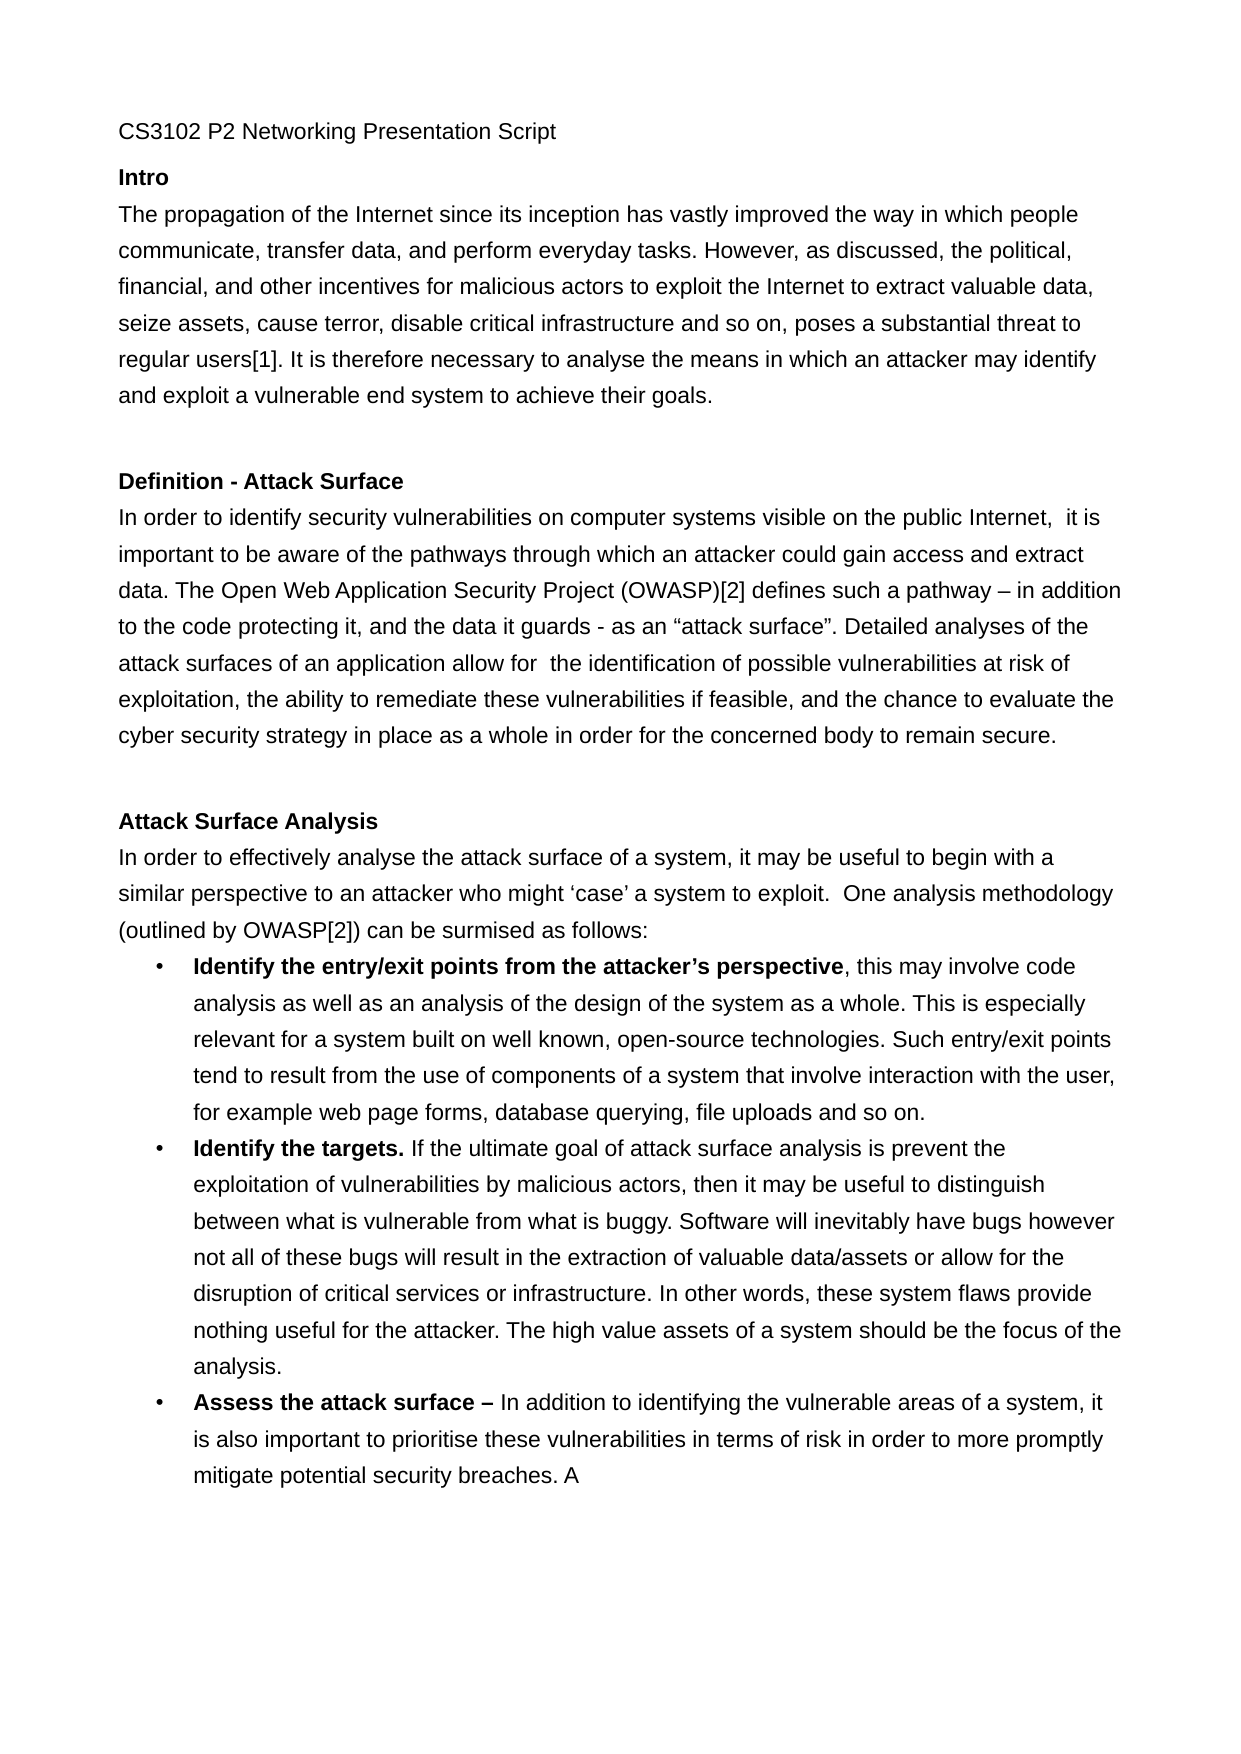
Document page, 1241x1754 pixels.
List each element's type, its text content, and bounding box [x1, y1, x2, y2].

text Intro [118, 164, 1122, 191]
text Attack Surface Analysis [118, 808, 1122, 834]
list Assess the attack surface – In addition to identifying the vulnerable areas of a system, it is also important to prioritise these vulnerabilities in terms of risk in order to more promptly mitigate potential security breaches. A [156, 1389, 1122, 1488]
text The propagation of the Internet since its inception has vastly improved the way in which people communicate, transfer data, and perform everyday tasks. However, as discussed, the political, financial, and other incentives for malicious actors to exploit the Internet to extract valuable data, seize assets, cause terror, disable critical infrastructure and so on, poses a substantial threat to regular users[1]. It is therefore necessary to analyse the means in which an attacker may identify and exploit a vulnerable end system to achieve their goals. [118, 201, 1122, 409]
text Definition - Attack Surface [118, 468, 1122, 494]
list Identify the targets. If the ultimate goal of attack surface analysis is prevent the exploitation of vulnerabilities by malicious actors, then it may be useful to distinguish between what is vulnerable from what is buggy. Software will inevitably have bugs however not all of these bugs will result in the extraction of valuable data/assets or allow for the disruption of critical services or infrastructure. In other words, these system flaws provide nothing useful for the attacker. The high value assets of a system should be the focus of the analysis. [156, 1135, 1122, 1379]
text In order to identify security vulnerabilities on computer systems visible on the public Internet, it is important to be aware of the pathways through which an attacker could gain access and extract data. The Open Web Application Security Project (OWASP)[2] defines such a pathway – in addition to the code protecting it, and the data it guards - as an “attack surface”. Detailed analyses of the attack surfaces of an application allow for the identification of possible vulnerabilities at risk of exploitation, the ability to remediate these vulnerabilities if feasible, and the chance to evaluate the cyber security strategy in place as a whole in order for the concerned body to remain secure. [118, 504, 1122, 749]
text In order to effectively analyse the attack surface of a system, it may be useful to begin with a similar perspective to an attacker who might ‘case’ a system to exploit. One analysis methodology (outlined by OWASP[2]) can be surmised as follows: [118, 844, 1122, 943]
text CS3102 P2 Networking Presentation Script [118, 118, 1122, 144]
list Identify the entry/exit points from the attacker’s perspective, this may involve code analysis as well as an analysis of the design of the system as a whole. This is especially relevant for a system built on well known, open-source technologies. Such entry/exit points tend to result from the use of components of a system that involve interaction with the user, for example web page forms, database querying, file uploads and so on. [156, 953, 1122, 1125]
